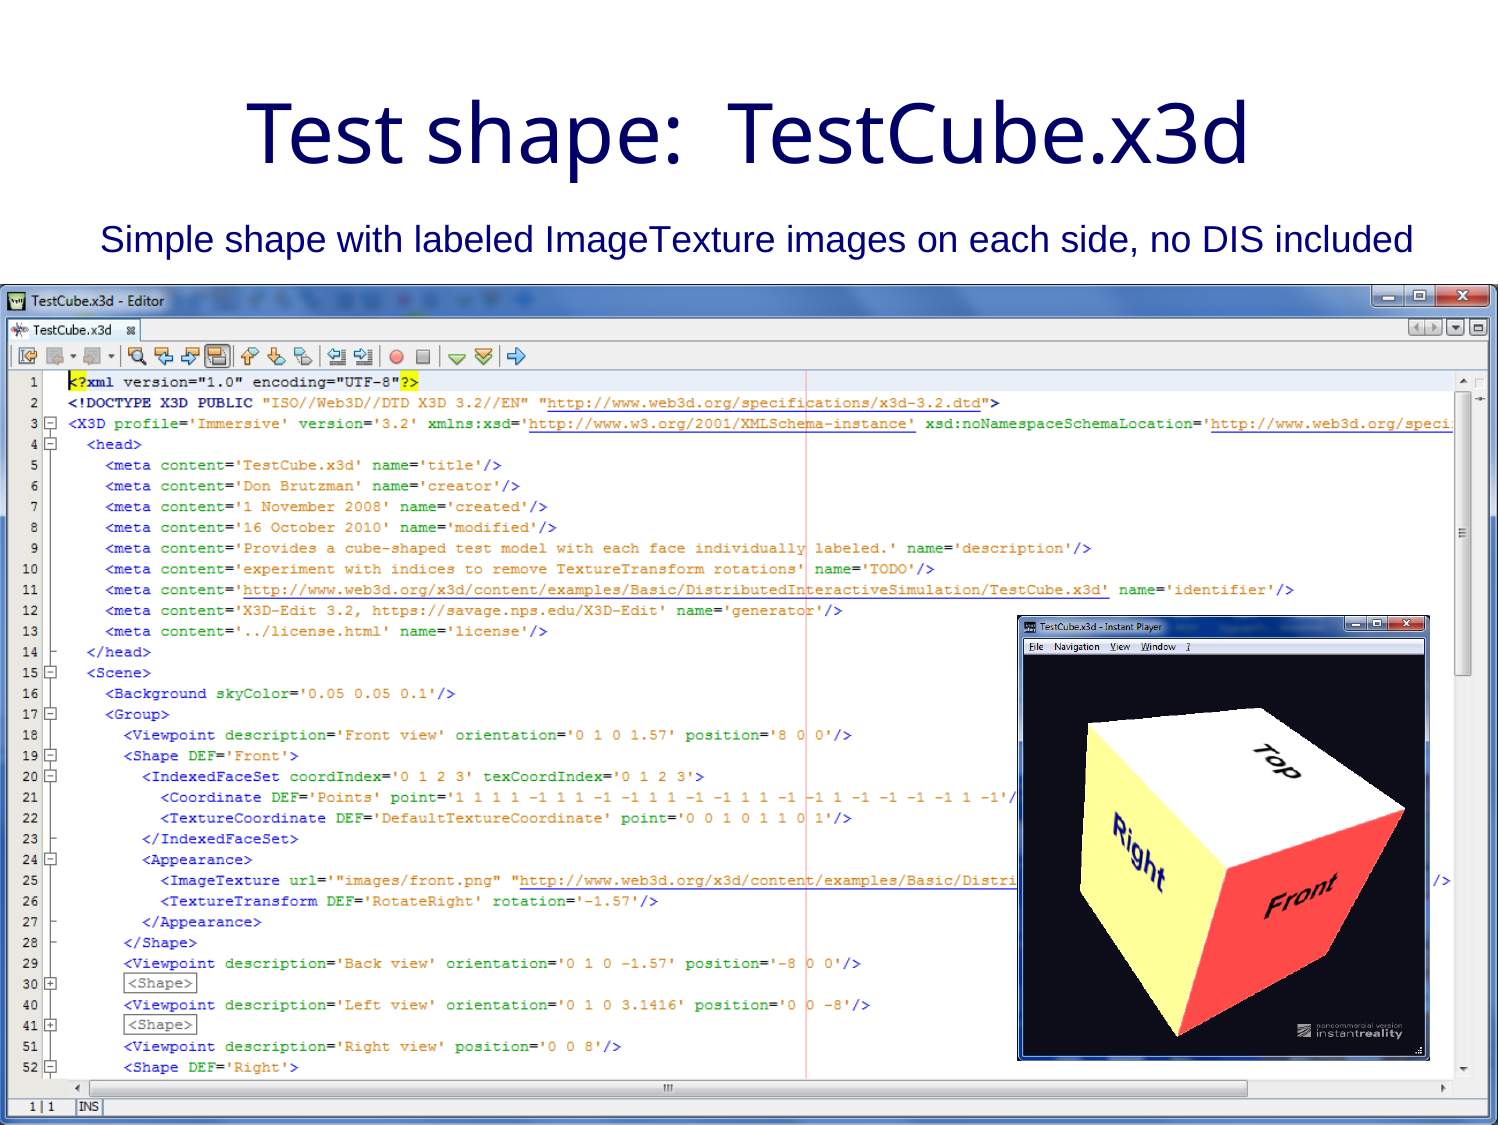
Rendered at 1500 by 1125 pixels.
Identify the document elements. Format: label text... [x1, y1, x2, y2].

picture [0, 284, 1500, 1125]
text_box Simple shape with labeled ImageTexture images on each side, no DIS included [48, 210, 1467, 268]
title Test shape: TestCube.x3d [112, 37, 1388, 210]
